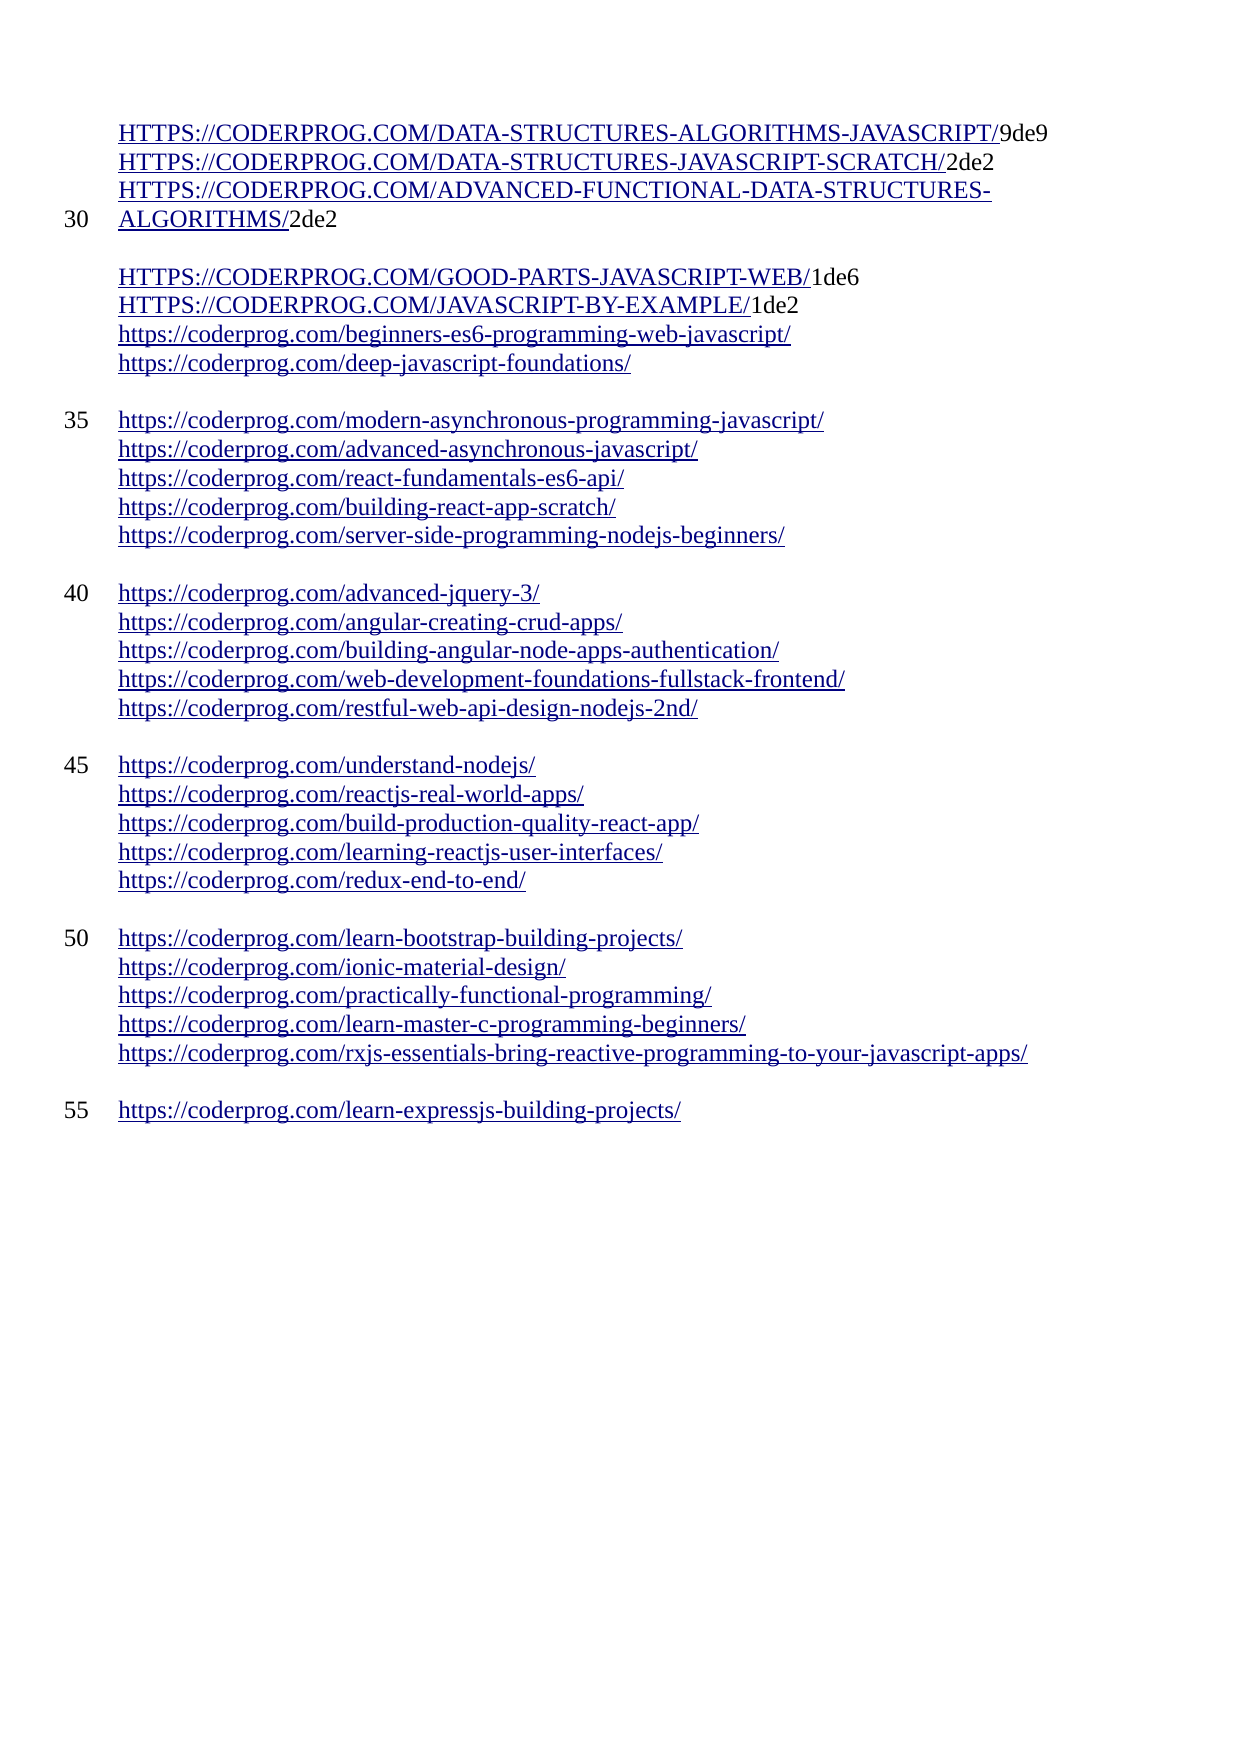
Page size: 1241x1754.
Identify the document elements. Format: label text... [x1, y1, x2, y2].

text https://coderprog.com/advanced-asynchronous-javascript/ [118, 434, 1122, 463]
text https://coderprog.com/learn-expressjs-building-projects/ [118, 1096, 1122, 1124]
text https://coderprog.com/web-development-foundations-fullstack-frontend/ [118, 664, 1122, 693]
text https://coderprog.com/learn-master-c-programming-beginners/ [118, 1009, 1122, 1038]
text https://coderprog.com/angular-creating-crud-apps/ [118, 607, 1122, 636]
text https://coderprog.com/build-production-quality-react-app/ [118, 808, 1122, 837]
text https://coderprog.com/learning-reactjs-user-interfaces/ [118, 837, 1122, 866]
text https://coderprog.com/react-fundamentals-es6-api/ [118, 463, 1122, 492]
text https://coderprog.com/building-angular-node-apps-authentication/ [118, 636, 1122, 664]
text https://coderprog.com/understand-nodejs/ [118, 751, 1122, 779]
text https://coderprog.com/restful-web-api-design-nodejs-2nd/ [118, 693, 1122, 722]
text https://coderprog.com/advanced-jquery-3/ [118, 578, 1122, 607]
text https://coderprog.com/redux-end-to-end/ [118, 866, 1122, 894]
text HTTPS://CODERPROG.COM/ADVANCED-FUNCTIONAL-DATA-STRUCTURES-ALGORITHMS/2de2 [118, 176, 1122, 233]
text https://coderprog.com/ionic-material-design/ [118, 952, 1122, 981]
text HTTPS://CODERPROG.COM/DATA-STRUCTURES-ALGORITHMS-JAVASCRIPT/9de9 [118, 118, 1122, 147]
text https://coderprog.com/server-side-programming-nodejs-beginners/ [118, 521, 1122, 549]
text HTTPS://CODERPROG.COM/JAVASCRIPT-BY-EXAMPLE/1de2 [118, 291, 1122, 319]
text https://coderprog.com/deep-javascript-foundations/ [118, 348, 1122, 377]
text https://coderprog.com/modern-asynchronous-programming-javascript/ [118, 406, 1122, 434]
text https://coderprog.com/rxjs-essentials-bring-reactive-programming-to-your-javascript-apps/ [118, 1038, 1122, 1067]
text HTTPS://CODERPROG.COM/GOOD-PARTS-JAVASCRIPT-WEB/1de6 [118, 262, 1122, 291]
text https://coderprog.com/practically-functional-programming/ [118, 981, 1122, 1009]
text https://coderprog.com/learn-bootstrap-building-projects/ [118, 923, 1122, 952]
text https://coderprog.com/beginners-es6-programming-web-javascript/ [118, 319, 1122, 348]
text https://coderprog.com/reactjs-real-world-apps/ [118, 779, 1122, 808]
text HTTPS://CODERPROG.COM/DATA-STRUCTURES-JAVASCRIPT-SCRATCH/2de2 [118, 147, 1122, 176]
text https://coderprog.com/building-react-app-scratch/ [118, 492, 1122, 521]
